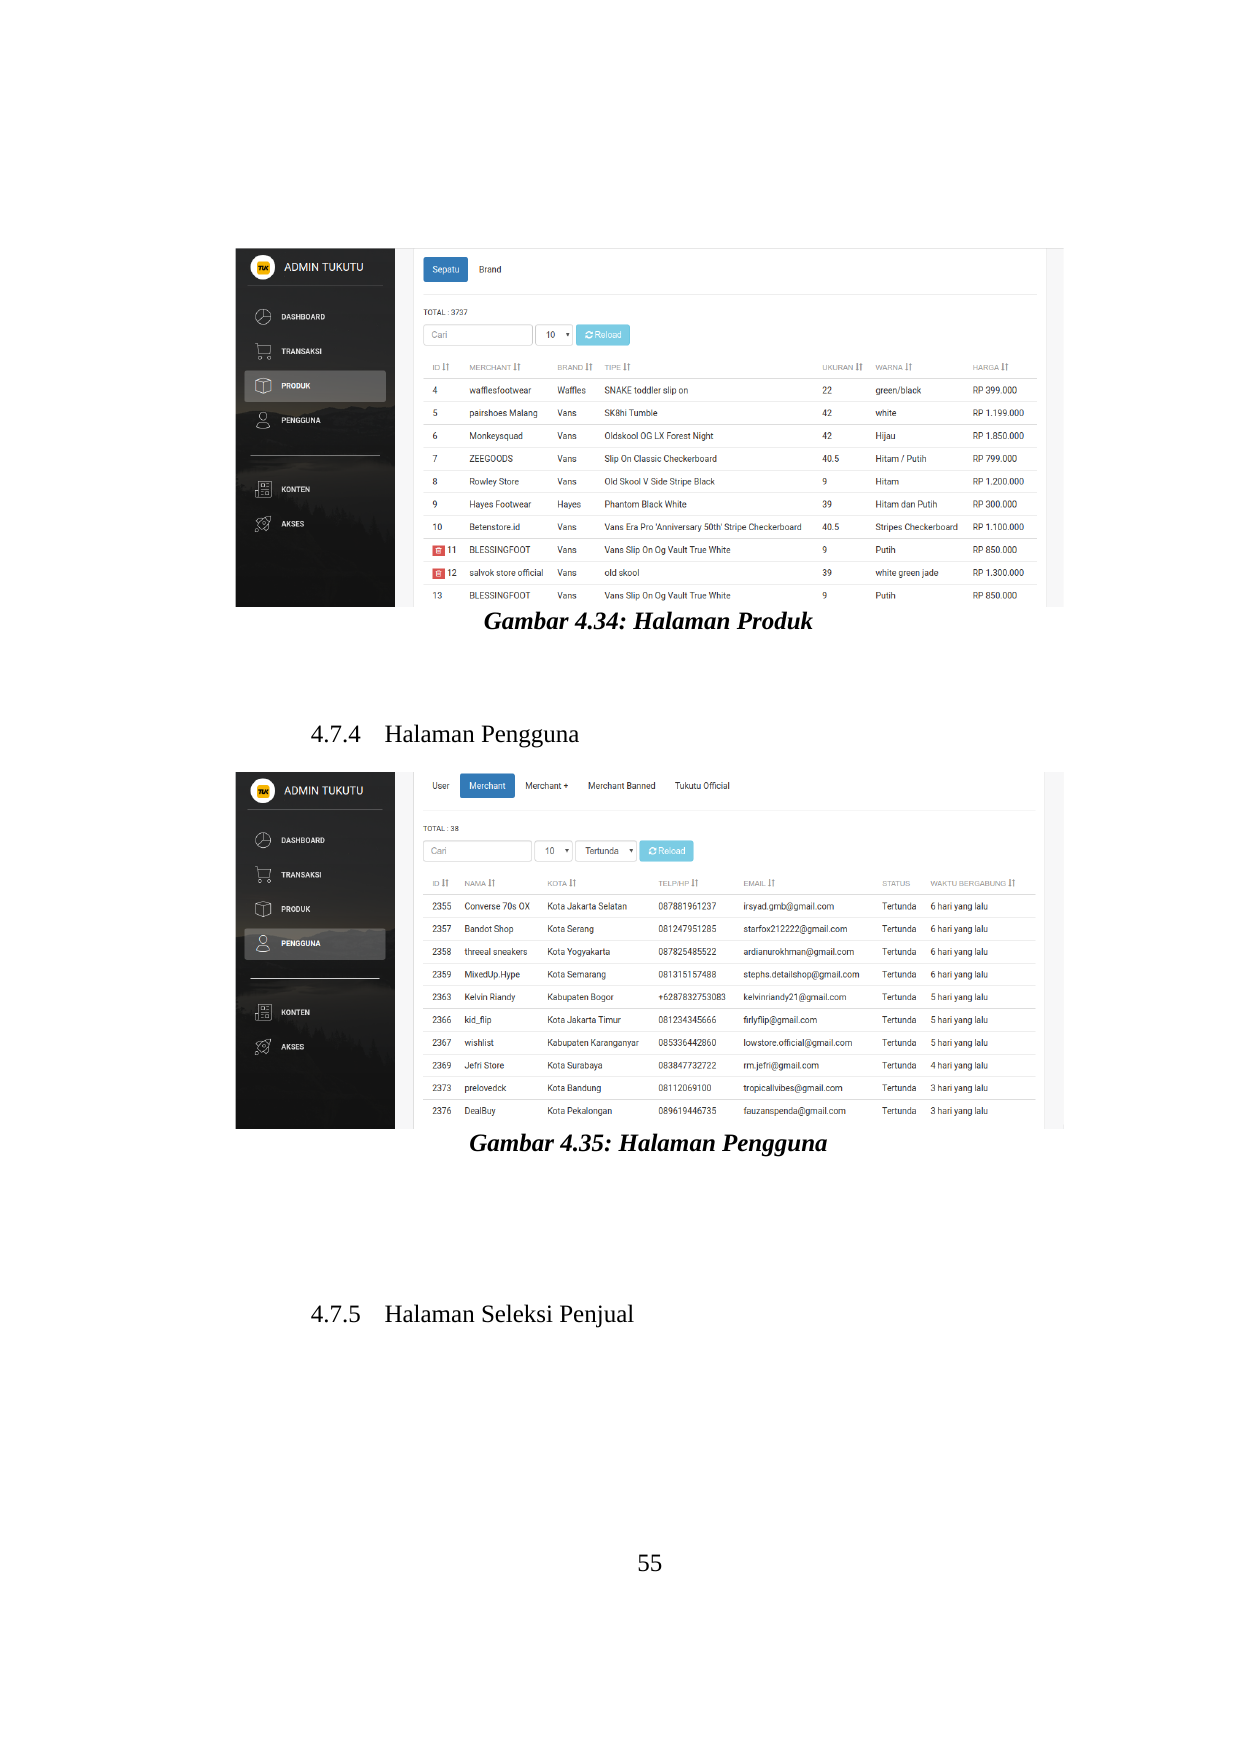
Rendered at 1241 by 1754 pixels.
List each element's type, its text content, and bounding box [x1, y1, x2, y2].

text Gambar 4.35: Halaman Pengguna [236, 1129, 1063, 1157]
picture [235, 248, 1064, 607]
picture [235, 772, 1064, 1129]
subtitle Halaman Seleksi Penjual [311, 1299, 1063, 1327]
text Gambar 4.34: Halaman Produk [236, 607, 1063, 635]
subtitle Halaman Pengguna [311, 719, 1063, 748]
